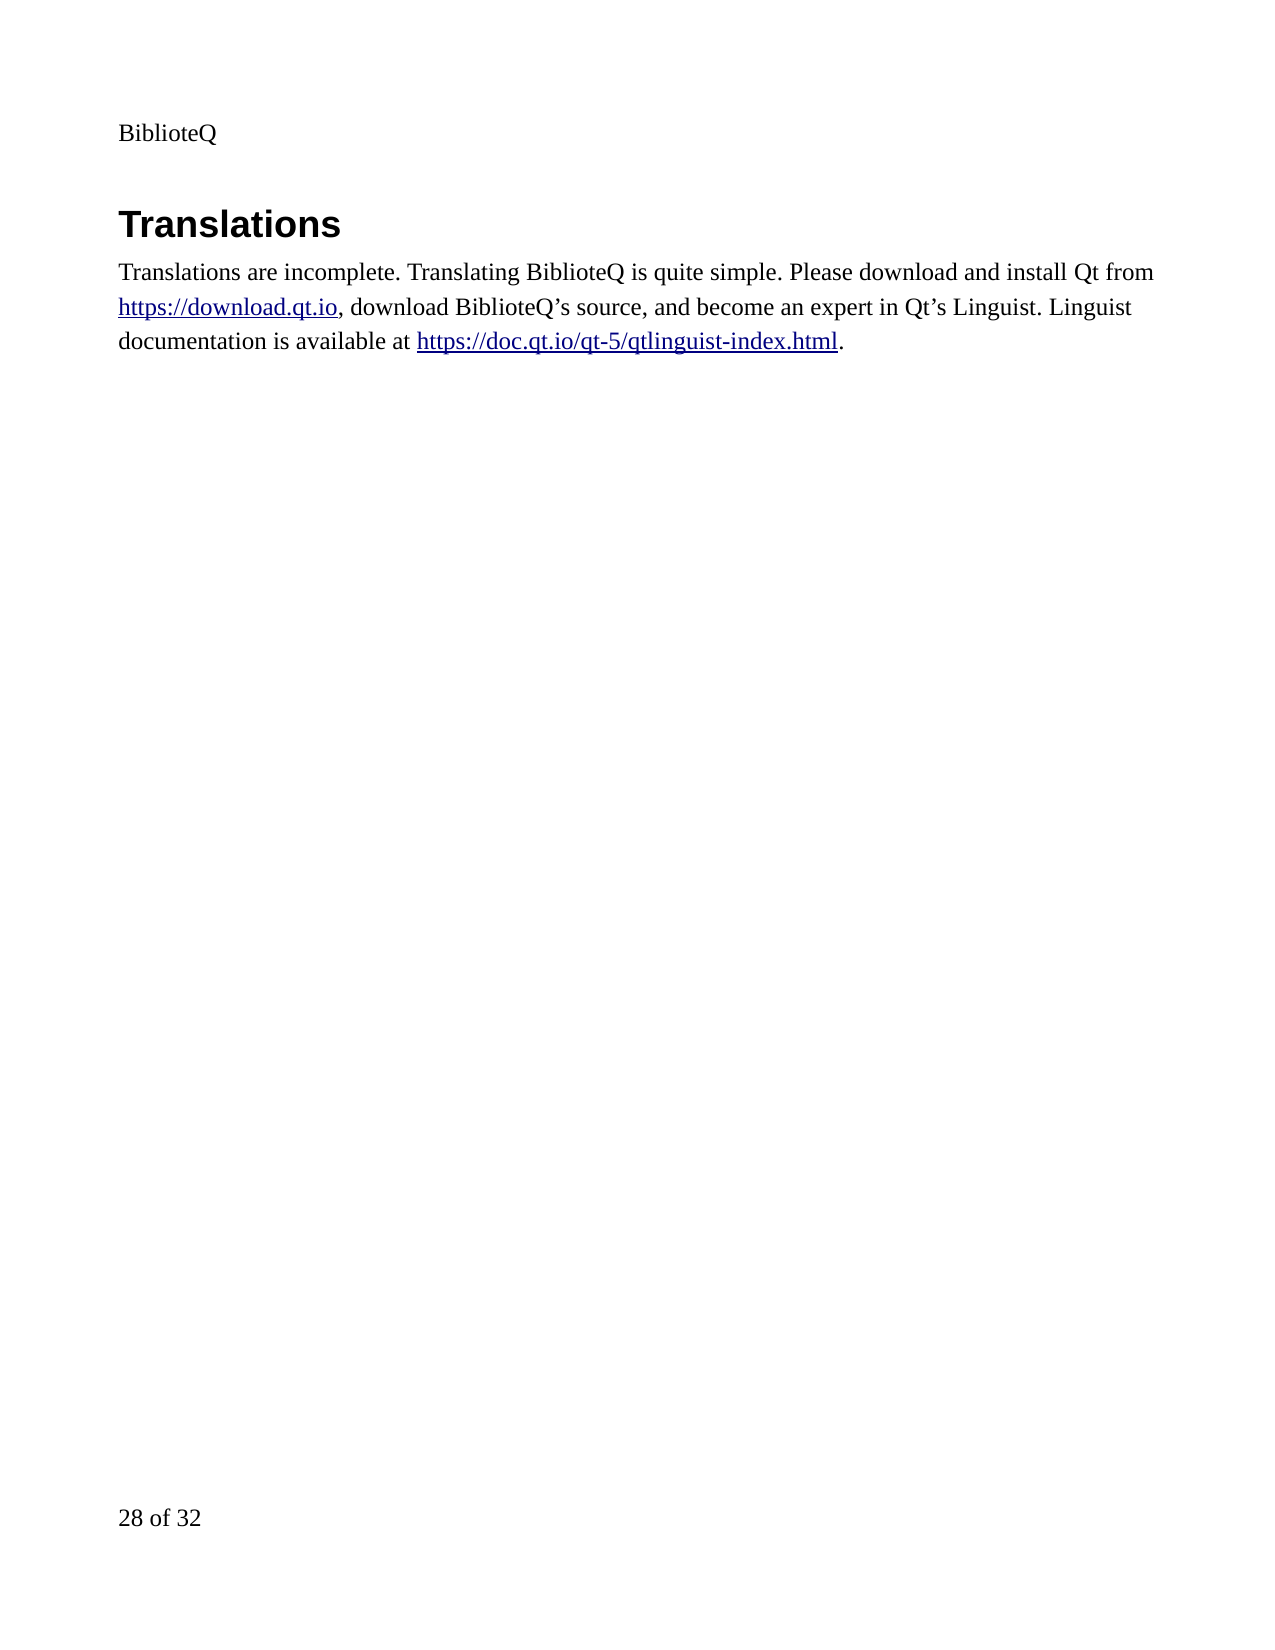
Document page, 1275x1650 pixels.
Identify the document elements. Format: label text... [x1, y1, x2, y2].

subtitle Translations [118, 201, 1157, 245]
text Translations are incomplete. Translating BiblioteQ is quite simple. Please download and install Qt from https://download.qt.io, download BiblioteQ’s source, and become an expert in Qt’s Linguist. Linguist documentation is available at https://doc.qt.io/qt-5/qtlinguist-index.html. [118, 257, 1157, 355]
